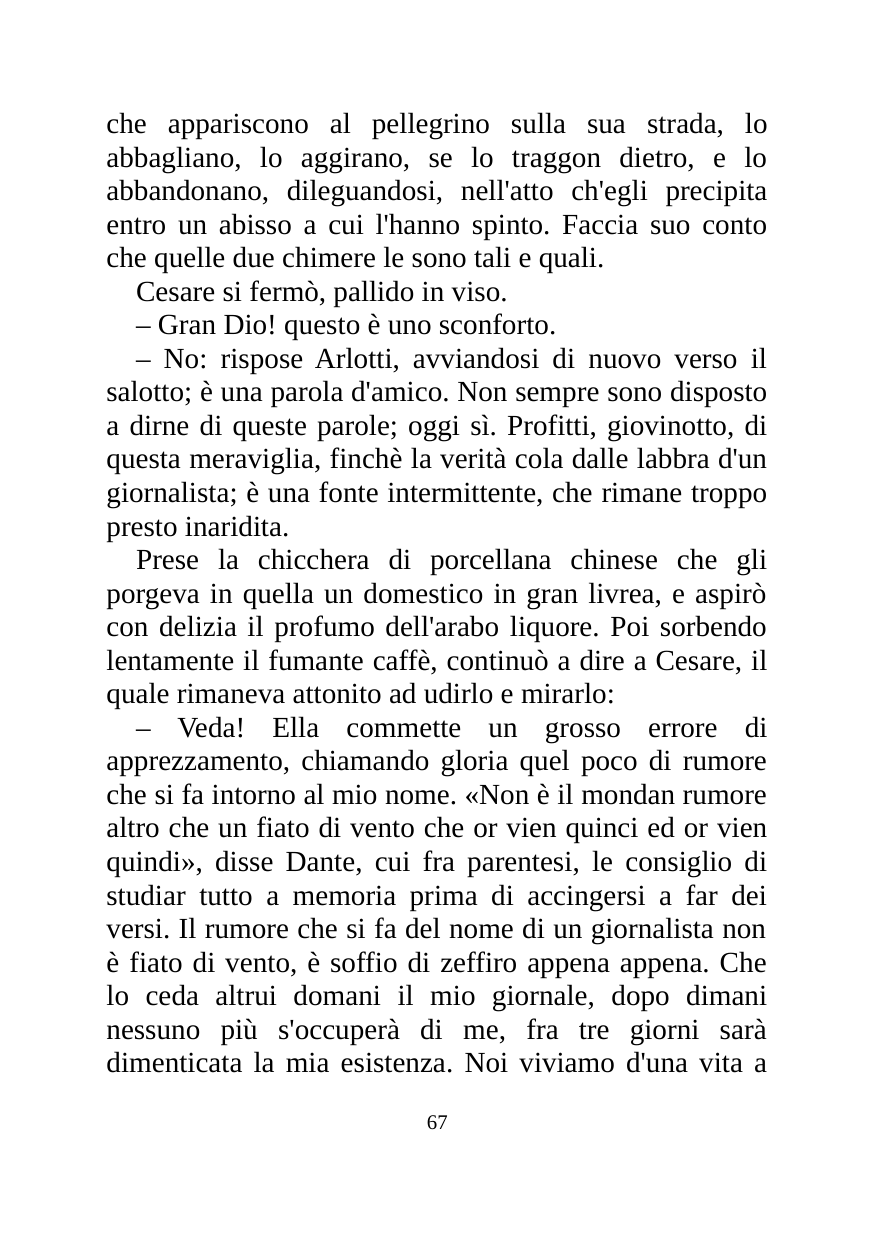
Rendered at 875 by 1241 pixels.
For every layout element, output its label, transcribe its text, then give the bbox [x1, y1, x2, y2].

text Cesare si fermò, pallido in viso. [106, 274, 768, 307]
text – Gran Dio! questo è uno sconforto. [106, 307, 768, 341]
text – Veda! Ella commette un grosso errore di apprezzamento, chiamando gloria quel poco di rumore che si fa intorno al mio nome. «Non è il mondan rumore altro che un fiato di vento che or vien quinci ed or vien quindi», disse Dante, cui fra parentesi, le consiglio di studiar tutto a memoria prima di accingersi a far dei versi. Il rumore che si fa del nome di un giornalista non è fiato di vento, è soffio di zeffiro appena appena. Che lo ceda altrui domani il mio giornale, dopo dimani nessuno più s'occuperà di me, fra tre giorni sarà dimenticata la mia esistenza. Noi viviamo d'una vita a [106, 710, 768, 1079]
text Prese la chicchera di porcellana chinese che gli porgeva in quella un domestico in gran livrea, e aspirò con delizia il profumo dell'arabo liquore. Poi sorbendo lentamente il fumante caffè, continuò a dire a Cesare, il quale rimaneva attonito ad udirlo e mirarlo: [106, 542, 768, 710]
text – No: rispose Arlotti, avviandosi di nuovo verso il salotto; è una parola d'amico. Non sempre sono disposto a dirne di queste parole; oggi sì. Profitti, giovinotto, di questa meraviglia, finchè la verità cola dalle labbra d'un giornalista; è una fonte intermittente, che rimane troppo presto inaridita. [106, 341, 768, 542]
text che appariscono al pellegrino sulla sua strada, lo abbagliano, lo aggirano, se lo traggon dietro, e lo abbandonano, dileguandosi, nell'atto ch'egli precipita entro un abisso a cui l'hanno spinto. Faccia suo conto che quelle due chimere le sono tali e quali. [106, 106, 768, 274]
